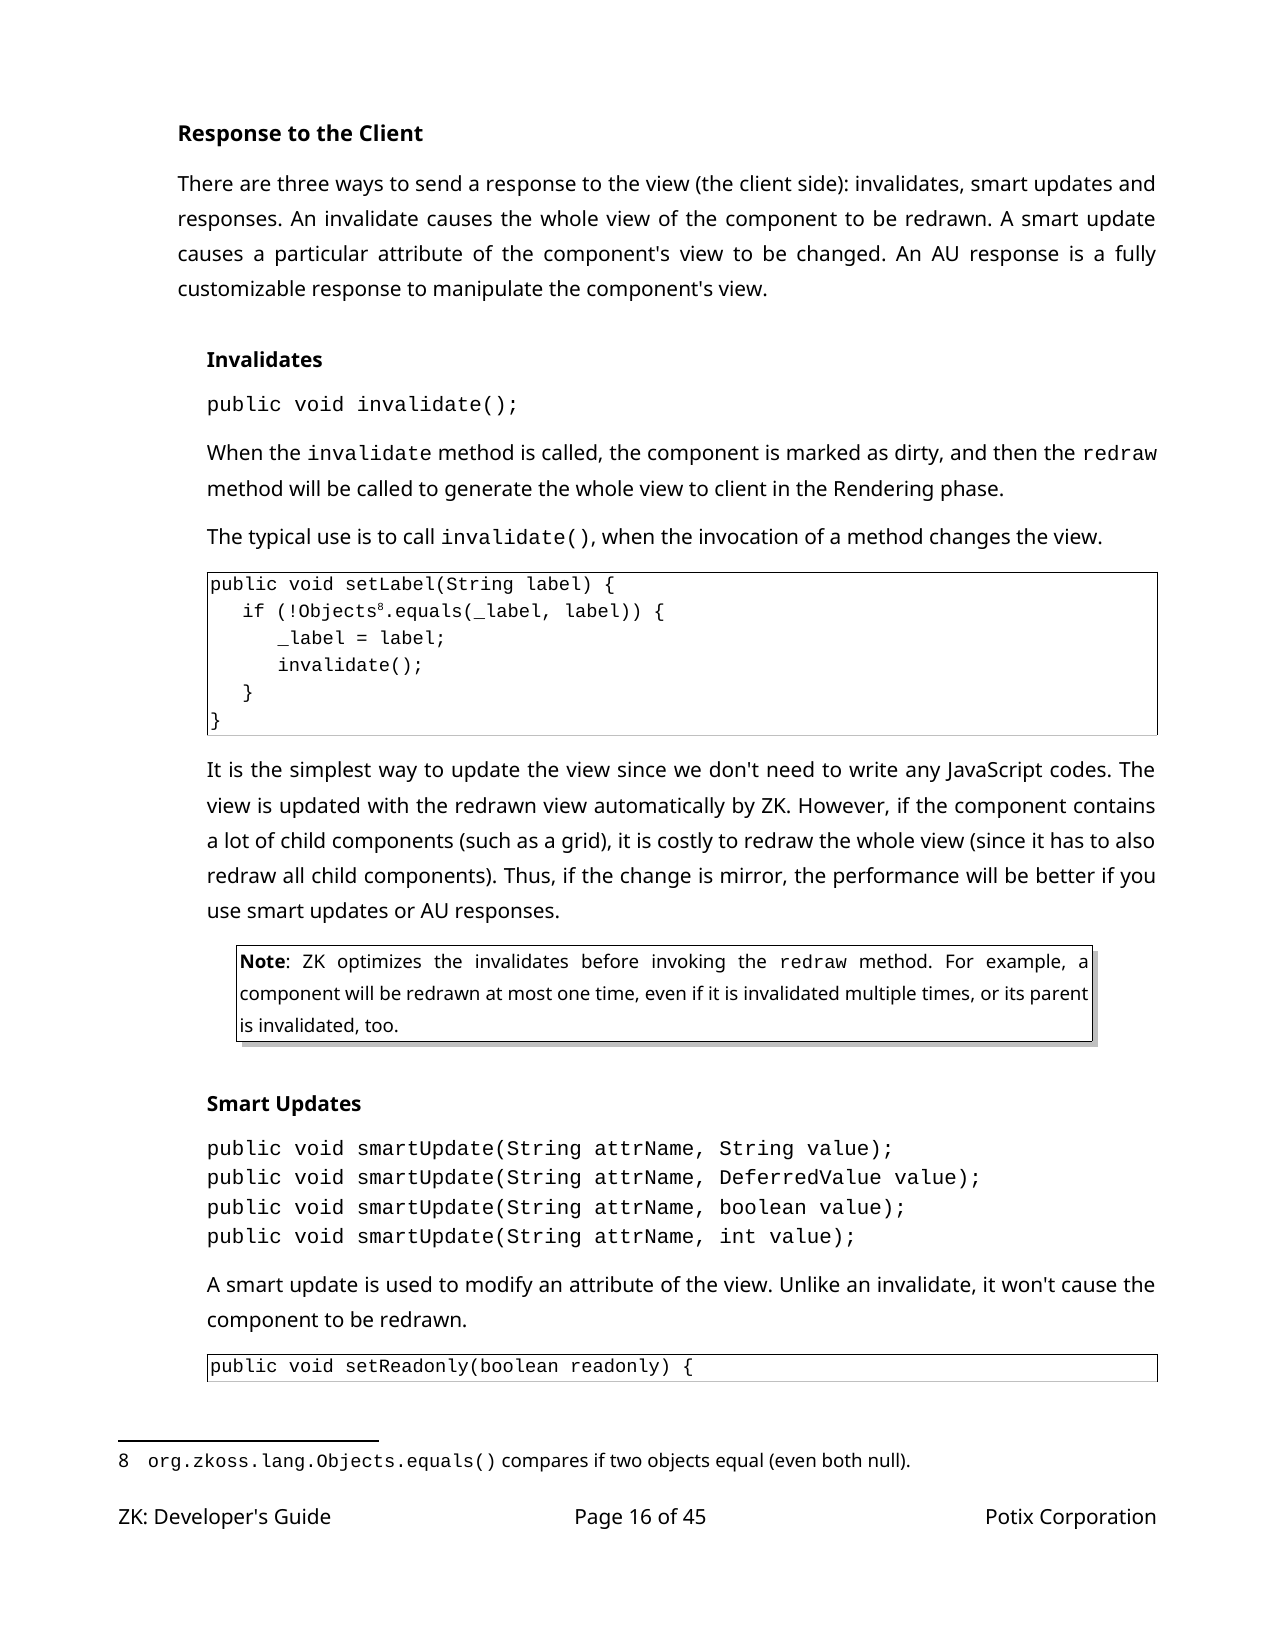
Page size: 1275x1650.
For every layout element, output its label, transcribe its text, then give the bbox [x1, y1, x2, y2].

subtitle Smart Updates [207, 1089, 1157, 1117]
text When the invalidate method is called, the component is marked as dirty, and then the redraw method will be called to generate the whole view to client in the Rendering phase. [207, 438, 1157, 502]
text _label = label; [208, 626, 1157, 650]
text if (!Objects.equals(_label, label)) { [208, 599, 1157, 623]
text Note: ZK optimizes the invalidates before invoking the redraw method. For example, a component will be redrawn at most one time, even if it is invalidated multiple times, or its parent is invalidated, too. [237, 946, 1092, 1041]
subtitle Response to the Client [177, 118, 1157, 148]
text The typical use is to call invalidate(), when the invocation of a method changes the view. [207, 522, 1157, 551]
text There are three ways to send a response to the view (the client side): invalidates, smart updates and responses. An invalidate causes the whole view of the component to be redrawn. A smart update causes a particular attribute of the component's view to be changed. An AU response is a fully customizable response to manipulate the component's view. [177, 169, 1157, 303]
subtitle Invalidates [207, 345, 1157, 373]
text } [208, 708, 1157, 735]
text org.zkoss.lang.Objects.equals() compares if two objects equal (even both null). [118, 1447, 1157, 1473]
text public void setReadonly(boolean readonly) { [208, 1355, 1157, 1381]
text invalidate(); [208, 653, 1157, 677]
text } [208, 680, 1157, 705]
text A smart update is used to modify an attribute of the view. Unlike an invalidate, it won't cause the component to be redrawn. [207, 1270, 1157, 1334]
text public void smartUpdate(String attrName, String value); public void smartUpdate(String attrName, DeferredValue value); public void smartUpdate(String attrName, boolean value); public void smartUpdate(String attrName, int value); [207, 1138, 1157, 1250]
text public void setLabel(String label) { [208, 573, 1157, 596]
text public void invalidate(); [207, 394, 1157, 417]
text It is the simplest way to update the view since we don't need to write any JavaScript codes. The view is updated with the redrawn view automatically by ZK. However, if the component contains a lot of child components (such as a grid), it is costly to redraw the whole view (since it has to also redraw all child components). Thus, if the change is mirror, the performance will be better if you use smart updates or AU responses. [207, 756, 1157, 924]
